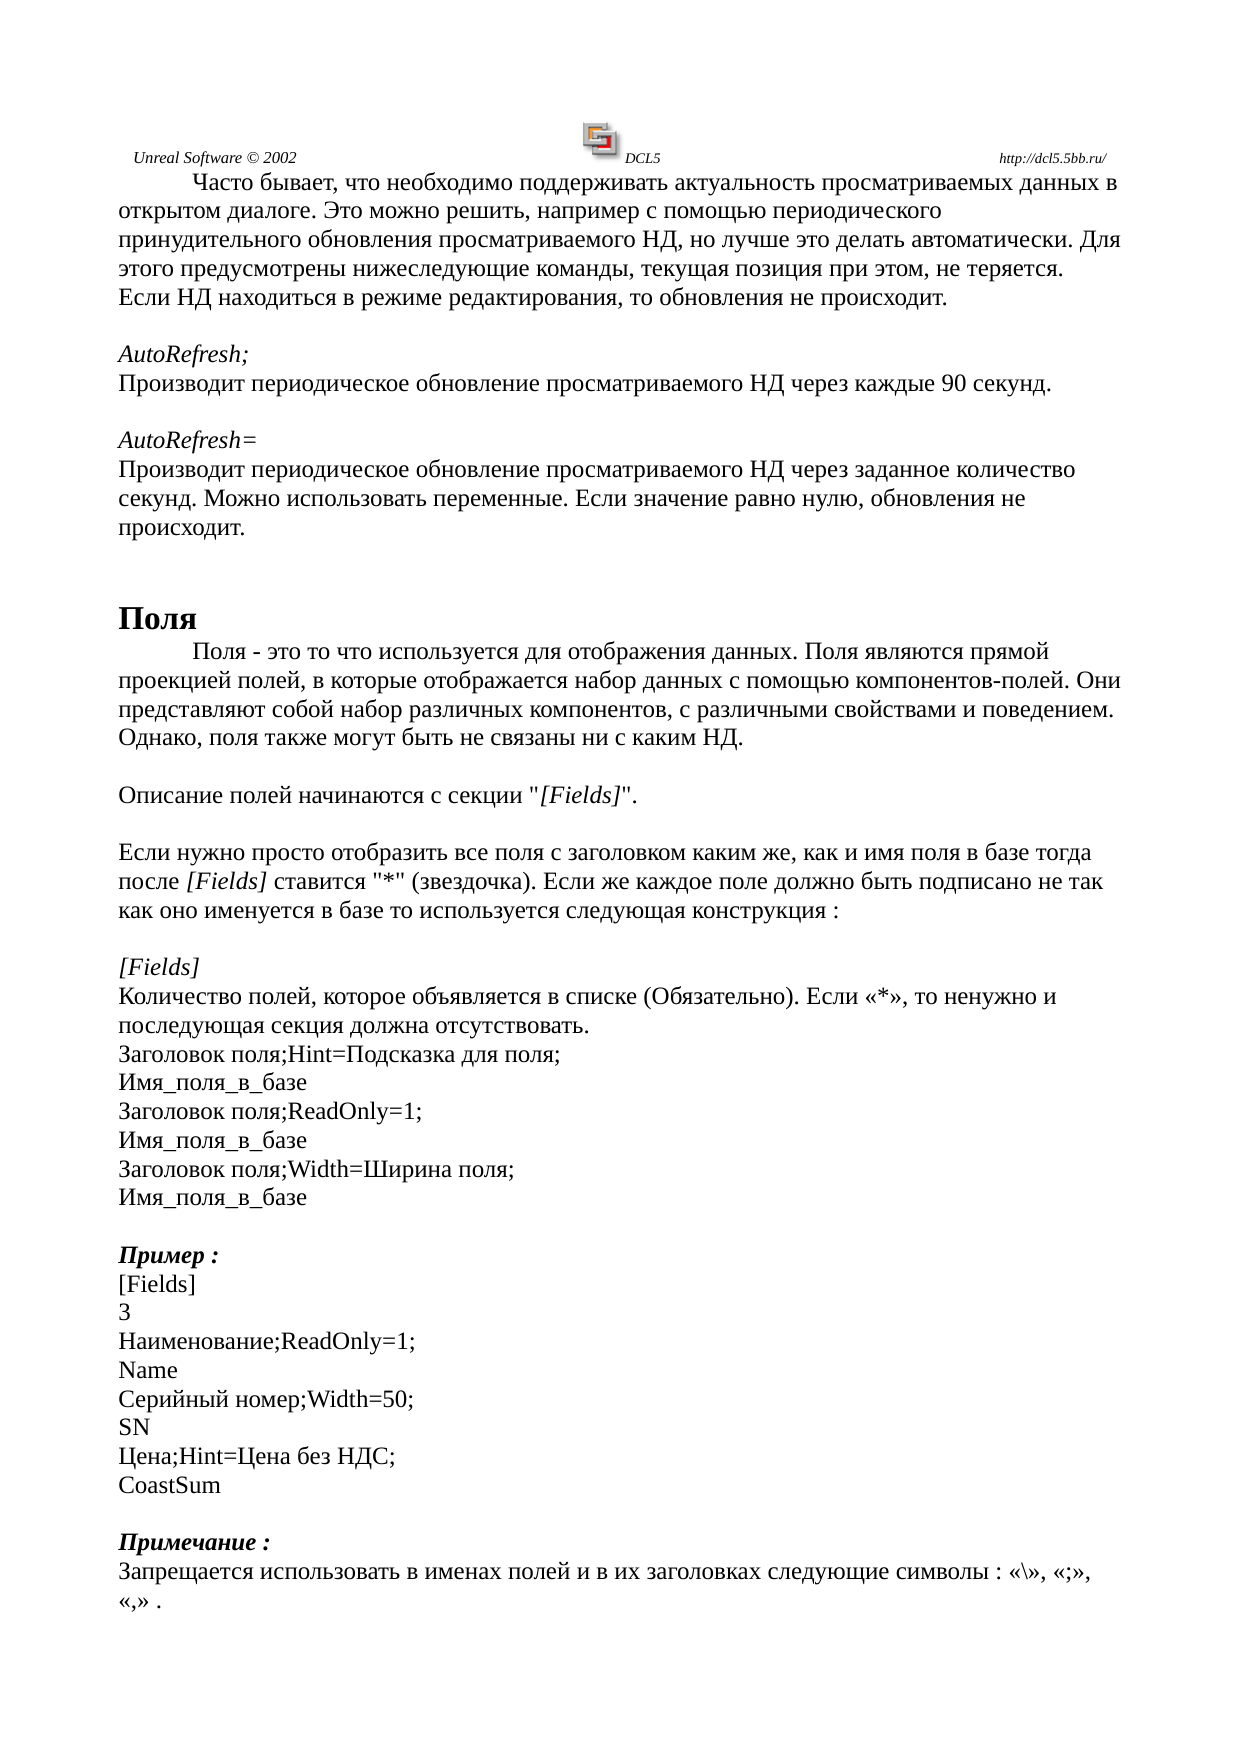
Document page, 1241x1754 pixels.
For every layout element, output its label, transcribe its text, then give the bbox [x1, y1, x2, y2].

text Описание полей начинаются с секции "[Fields]". [118, 780, 1122, 809]
text Name [118, 1355, 1122, 1384]
text Заголовок поля;ReadOnly=1; [118, 1096, 1122, 1125]
text Если нужно просто отобразить все поля с заголовком каким же, как и имя поля в базе тогда после [Fields] ставится "*" (звездочка). Если же каждое поле должно быть подписано не так как оно именуется в базе то используется следующая конструкция : [118, 837, 1122, 924]
text Поля [118, 598, 1122, 636]
text Пример : [118, 1240, 1122, 1269]
text Имя_поля_в_базе [118, 1067, 1122, 1096]
text Имя_поля_в_базе [118, 1125, 1122, 1154]
text Запрещается использовать в именах полей и в их заголовках следующие символы : «\», «;», «,» . [118, 1556, 1122, 1614]
text Производит периодическое обновление просматриваемого НД через заданное количество секунд. Можно использовать переменные. Если значение равно нулю, обновления не происходит. [118, 454, 1122, 540]
text 3 [118, 1297, 1122, 1326]
text Заголовок поля;Width=Ширина поля; [118, 1154, 1122, 1182]
text AutoRefresh= [118, 425, 1122, 454]
text Заголовок поля;Hint=Подсказка для поля; [118, 1039, 1122, 1067]
text AutoRefresh; [118, 339, 1122, 368]
text CoastSum [118, 1470, 1122, 1499]
text Наименование;ReadOnly=1; [118, 1326, 1122, 1355]
text Имя_поля_в_базе [118, 1182, 1122, 1211]
text Цена;Hint=Цена без НДС; [118, 1441, 1122, 1470]
text Примечание : [118, 1527, 1122, 1556]
text [Fields] [118, 1269, 1122, 1297]
picture [579, 118, 625, 164]
text Серийный номер;Width=50; [118, 1384, 1122, 1412]
text [Fields] [118, 952, 1122, 981]
text SN [118, 1412, 1122, 1441]
text Часто бывает, что необходимо поддерживать актуальность просматриваемых данных в открытом диалоге. Это можно решить, например с помощью периодического принудительного обновления просматриваемого НД, но лучше это делать автоматически. Для этого предусмотрены нижеследующие команды, текущая позиция при этом, не теряется. Если НД находиться в режиме редактирования, то обновления не происходит. [118, 167, 1122, 310]
text Количество полей, которое объявляется в списке (Обязательно). Если «*», то ненужно и последующая секция должна отсутствовать. [118, 981, 1122, 1039]
text Поля - это то что используется для отображения данных. Поля являются прямой проекцией полей, в которые отображается набор данных с помощью компонентов-полей. Они представляют собой набор различных компонентов, с различными свойствами и поведением. Однако, поля также могут быть не связаны ни с каким НД. [118, 636, 1122, 751]
text Производит периодическое обновление просматриваемого НД через каждые 90 секунд. [118, 368, 1122, 397]
